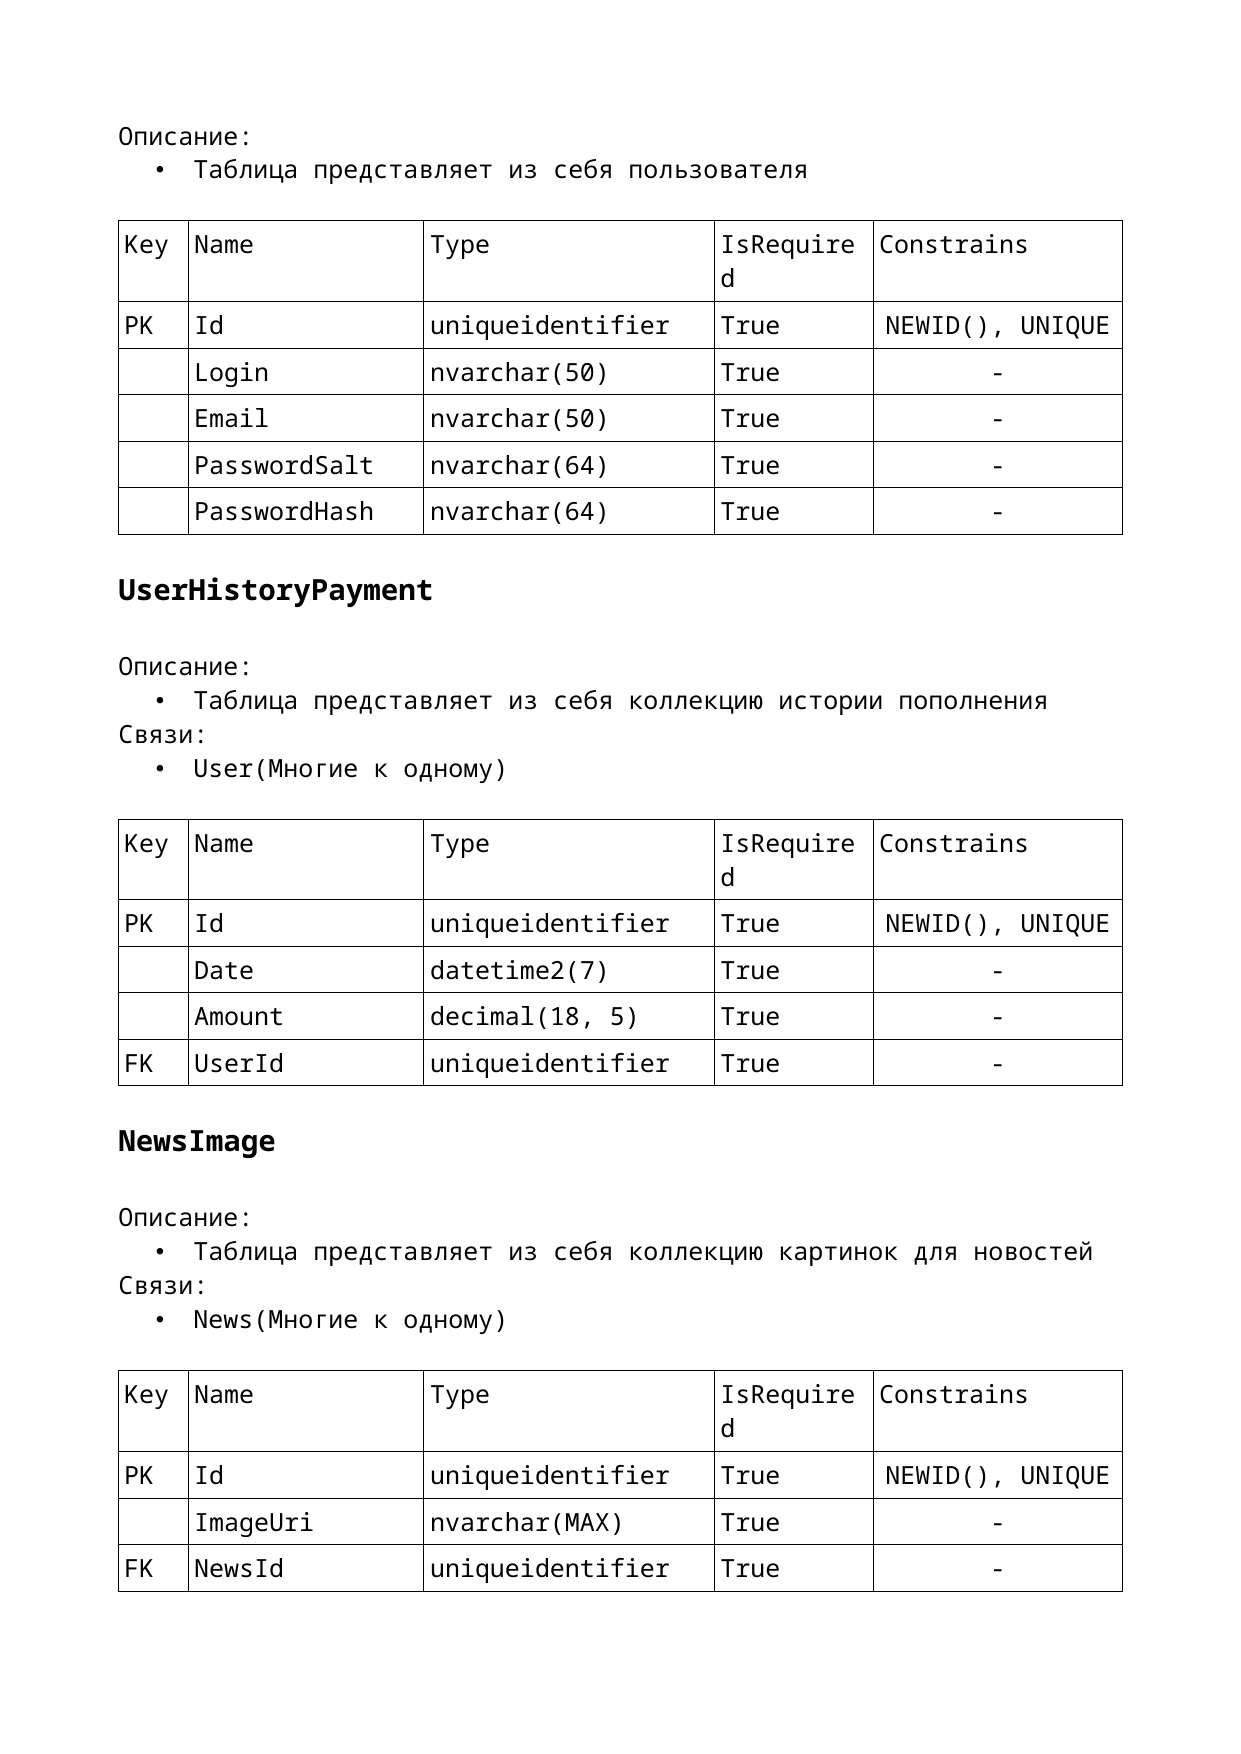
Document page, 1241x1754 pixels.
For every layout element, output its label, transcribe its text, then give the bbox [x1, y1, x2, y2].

table_cell nvarchar(64) [424, 488, 714, 534]
table_cell True [715, 1452, 873, 1497]
text Описание: [118, 648, 1122, 682]
table_header Type [424, 221, 714, 301]
table_cell Id [189, 1452, 423, 1497]
table_cell [119, 349, 188, 394]
table_header Constrains [874, 221, 1122, 301]
text UserHistoryPayment [118, 569, 1122, 608]
table_cell [119, 395, 188, 441]
table_header Name [189, 1371, 423, 1451]
table_cell Id [189, 302, 423, 347]
list Таблица представляет из себя пользователя [156, 152, 1122, 186]
table_cell [119, 993, 188, 1039]
table_cell True [715, 442, 873, 487]
table_cell datetime2(7) [424, 947, 714, 992]
table_cell PK [119, 302, 188, 347]
table_cell True [715, 349, 873, 394]
list Таблица представляет из себя коллекцию истории пополнения [156, 682, 1122, 716]
table_header Key [119, 221, 188, 301]
table_cell - [874, 1499, 1122, 1544]
table_cell PasswordSalt [189, 442, 423, 487]
table_cell nvarchar(50) [424, 395, 714, 441]
table_cell True [715, 947, 873, 992]
table_header Key [119, 820, 188, 899]
table_cell uniqueidentifier [424, 1040, 714, 1085]
table_cell UserId [189, 1040, 423, 1085]
list News(Многие к одному) [156, 1302, 1122, 1336]
table_cell - [874, 1040, 1122, 1085]
table_cell True [715, 1499, 873, 1544]
table_header Name [189, 820, 423, 899]
table_cell True [715, 1545, 873, 1591]
table_cell NEWID(), UNIQUE [874, 1452, 1122, 1497]
table_cell PK [119, 1452, 188, 1497]
table_cell - [874, 1545, 1122, 1591]
table_cell NEWID(), UNIQUE [874, 900, 1122, 946]
table_cell PK [119, 900, 188, 946]
table_cell True [715, 1040, 873, 1085]
table_cell Email [189, 395, 423, 441]
text Связи: [118, 716, 1122, 750]
table_cell Date [189, 947, 423, 992]
table_header Key [119, 1371, 188, 1451]
table_cell - [874, 395, 1122, 441]
list Таблица представляет из себя коллекцию картинок для новостей [156, 1234, 1122, 1268]
table_header Constrains [874, 820, 1122, 899]
text Описание: [118, 1200, 1122, 1234]
table_header Type [424, 1371, 714, 1451]
table_cell NewsId [189, 1545, 423, 1591]
table_cell decimal(18, 5) [424, 993, 714, 1039]
table_cell [119, 1499, 188, 1544]
table_cell True [715, 395, 873, 441]
table_cell uniqueidentifier [424, 1545, 714, 1591]
table_cell ImageUri [189, 1499, 423, 1544]
table_cell uniqueidentifier [424, 302, 714, 347]
table_cell uniqueidentifier [424, 1452, 714, 1497]
table_cell - [874, 488, 1122, 534]
list User(Многие к одному) [156, 750, 1122, 784]
table_cell [119, 947, 188, 992]
table_cell Amount [189, 993, 423, 1039]
table_cell True [715, 302, 873, 347]
text Связи: [118, 1268, 1122, 1302]
table_cell - [874, 442, 1122, 487]
text NewsImage [118, 1121, 1122, 1160]
text Описание: [118, 118, 1122, 152]
table_cell - [874, 947, 1122, 992]
table_cell NEWID(), UNIQUE [874, 302, 1122, 347]
table_header IsRequired [715, 1371, 873, 1451]
table_cell FK [119, 1545, 188, 1591]
table_header Type [424, 820, 714, 899]
table_cell True [715, 900, 873, 946]
table_header IsRequired [715, 820, 873, 899]
table_cell [119, 442, 188, 487]
table_header IsRequired [715, 221, 873, 301]
table_cell nvarchar(MAX) [424, 1499, 714, 1544]
table_cell Login [189, 349, 423, 394]
table_cell uniqueidentifier [424, 900, 714, 946]
table_header Name [189, 221, 423, 301]
table_cell nvarchar(64) [424, 442, 714, 487]
table_cell FK [119, 1040, 188, 1085]
table_cell True [715, 993, 873, 1039]
table_cell - [874, 993, 1122, 1039]
table_header Constrains [874, 1371, 1122, 1451]
table_cell nvarchar(50) [424, 349, 714, 394]
table_cell PasswordHash [189, 488, 423, 534]
table_cell [119, 488, 188, 534]
table_cell - [874, 349, 1122, 394]
table_cell True [715, 488, 873, 534]
table_cell Id [189, 900, 423, 946]
